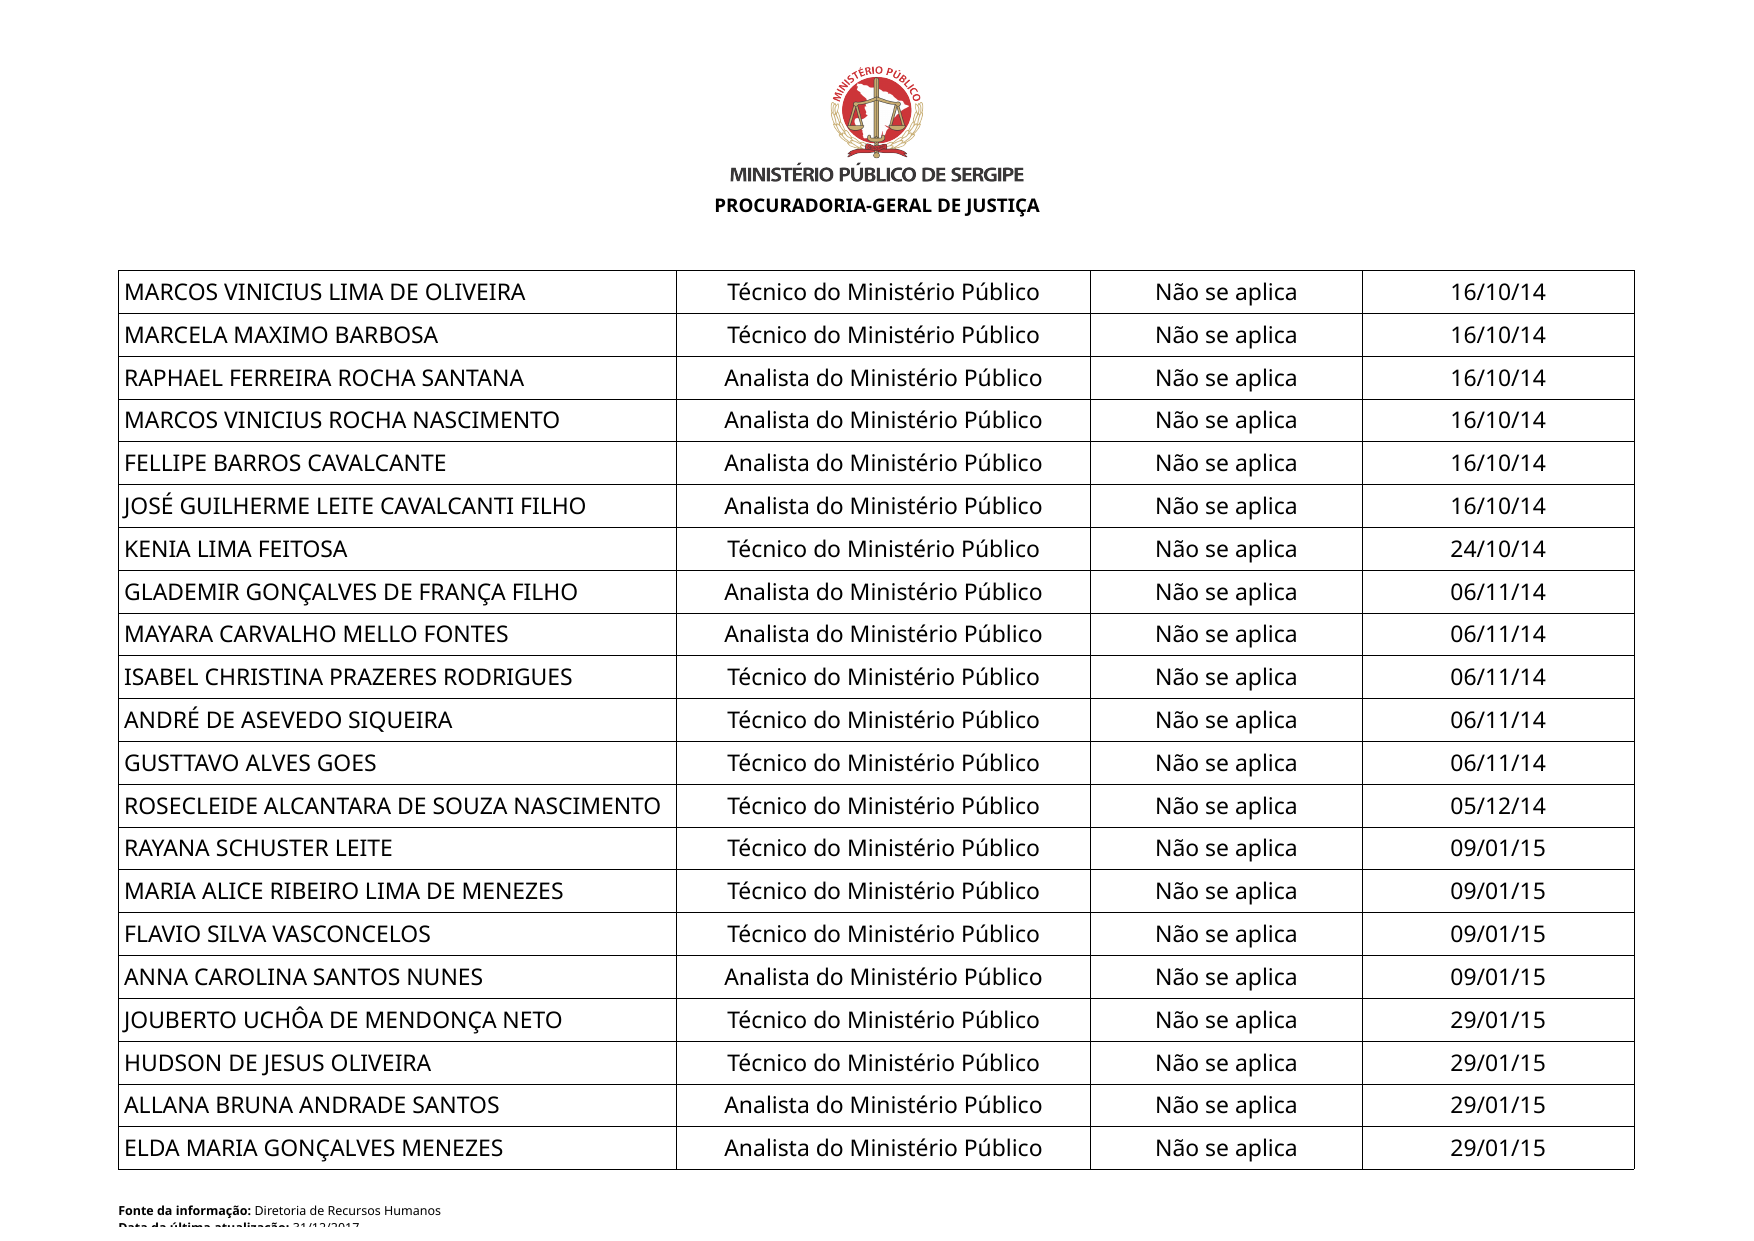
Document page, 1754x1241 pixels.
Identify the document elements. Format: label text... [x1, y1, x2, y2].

table_cell 06/11/14 [1363, 742, 1634, 784]
table_cell HUDSON DE JESUS OLIVEIRA [119, 1042, 676, 1083]
table_cell 09/01/15 [1363, 913, 1634, 955]
table_cell MARCELA MAXIMO BARBOSA [119, 314, 676, 356]
table_cell MAYARA CARVALHO MELLO FONTES [119, 614, 676, 655]
table_cell Analista do Ministério Público [677, 485, 1090, 527]
table_cell FELLIPE BARROS CAVALCANTE [119, 442, 676, 484]
table_cell Não se aplica [1091, 656, 1362, 698]
table_cell Não se aplica [1091, 742, 1362, 784]
table_cell Analista do Ministério Público [677, 1085, 1090, 1126]
table_cell Analista do Ministério Público [677, 357, 1090, 398]
table_cell 16/10/14 [1363, 357, 1634, 398]
table_cell Não se aplica [1091, 828, 1362, 869]
table_cell 29/01/15 [1363, 1042, 1634, 1083]
table_cell Analista do Ministério Público [677, 571, 1090, 612]
table_cell Analista do Ministério Público [677, 614, 1090, 655]
table_cell ROSECLEIDE ALCANTARA DE SOUZA NASCIMENTO [119, 785, 676, 827]
table_cell Não se aplica [1091, 314, 1362, 356]
picture [730, 66, 1024, 185]
table_cell Técnico do Ministério Público [677, 742, 1090, 784]
table_cell Não se aplica [1091, 528, 1362, 570]
table_cell 16/10/14 [1363, 442, 1634, 484]
table_cell 09/01/15 [1363, 956, 1634, 998]
table_cell Não se aplica [1091, 400, 1362, 441]
table_cell GUSTTAVO ALVES GOES [119, 742, 676, 784]
table_cell 06/11/14 [1363, 656, 1634, 698]
table_cell Técnico do Ministério Público [677, 828, 1090, 869]
table_cell Não se aplica [1091, 956, 1362, 998]
table_cell FLAVIO SILVA VASCONCELOS [119, 913, 676, 955]
table_cell ANNA CAROLINA SANTOS NUNES [119, 956, 676, 998]
table_cell ANDRÉ DE ASEVEDO SIQUEIRA [119, 699, 676, 741]
table_cell MARCOS VINICIUS ROCHA NASCIMENTO [119, 400, 676, 441]
table_cell Não se aplica [1091, 699, 1362, 741]
table_cell 06/11/14 [1363, 614, 1634, 655]
table_cell MARIA ALICE RIBEIRO LIMA DE MENEZES [119, 870, 676, 912]
table_cell Técnico do Ministério Público [677, 999, 1090, 1041]
table_cell ISABEL CHRISTINA PRAZERES RODRIGUES [119, 656, 676, 698]
table_cell Não se aplica [1091, 1127, 1362, 1169]
table_cell Técnico do Ministério Público [677, 785, 1090, 827]
table_cell Não se aplica [1091, 785, 1362, 827]
table_cell 16/10/14 [1363, 314, 1634, 356]
table_cell Não se aplica [1091, 571, 1362, 612]
table_cell 06/11/14 [1363, 571, 1634, 612]
table_cell Técnico do Ministério Público [677, 271, 1090, 313]
table_cell JOUBERTO UCHÔA DE MENDONÇA NETO [119, 999, 676, 1041]
table_cell Não se aplica [1091, 1085, 1362, 1126]
table_cell Não se aplica [1091, 999, 1362, 1041]
table_cell Não se aplica [1091, 357, 1362, 398]
table_cell ALLANA BRUNA ANDRADE SANTOS [119, 1085, 676, 1126]
table_cell KENIA LIMA FEITOSA [119, 528, 676, 570]
table_cell 29/01/15 [1363, 1127, 1634, 1169]
table_cell Técnico do Ministério Público [677, 870, 1090, 912]
table_cell Não se aplica [1091, 271, 1362, 313]
table_cell Não se aplica [1091, 1042, 1362, 1083]
table_cell ELDA MARIA GONÇALVES MENEZES [119, 1127, 676, 1169]
table_cell 09/01/15 [1363, 870, 1634, 912]
table_cell 09/01/15 [1363, 828, 1634, 869]
table_cell MARCOS VINICIUS LIMA DE OLIVEIRA [119, 271, 676, 313]
table_cell Técnico do Ministério Público [677, 913, 1090, 955]
table_cell 05/12/14 [1363, 785, 1634, 827]
table_cell RAYANA SCHUSTER LEITE [119, 828, 676, 869]
table_cell 16/10/14 [1363, 400, 1634, 441]
table_cell Técnico do Ministério Público [677, 1042, 1090, 1083]
table_cell Analista do Ministério Público [677, 442, 1090, 484]
table_cell RAPHAEL FERREIRA ROCHA SANTANA [119, 357, 676, 398]
table_cell Não se aplica [1091, 485, 1362, 527]
table_cell Analista do Ministério Público [677, 1127, 1090, 1169]
table_cell Não se aplica [1091, 614, 1362, 655]
table_cell 16/10/14 [1363, 271, 1634, 313]
table_cell 29/01/15 [1363, 999, 1634, 1041]
table_cell Analista do Ministério Público [677, 400, 1090, 441]
table_cell GLADEMIR GONÇALVES DE FRANÇA FILHO [119, 571, 676, 612]
table_cell 16/10/14 [1363, 485, 1634, 527]
table_cell 06/11/14 [1363, 699, 1634, 741]
table_cell JOSÉ GUILHERME LEITE CAVALCANTI FILHO [119, 485, 676, 527]
table_cell Não se aplica [1091, 870, 1362, 912]
table_cell Técnico do Ministério Público [677, 314, 1090, 356]
table_cell Analista do Ministério Público [677, 956, 1090, 998]
table_cell Técnico do Ministério Público [677, 528, 1090, 570]
table_cell Não se aplica [1091, 913, 1362, 955]
table_cell Técnico do Ministério Público [677, 699, 1090, 741]
table_cell Técnico do Ministério Público [677, 656, 1090, 698]
table_cell Não se aplica [1091, 442, 1362, 484]
table_cell 29/01/15 [1363, 1085, 1634, 1126]
table_cell 24/10/14 [1363, 528, 1634, 570]
